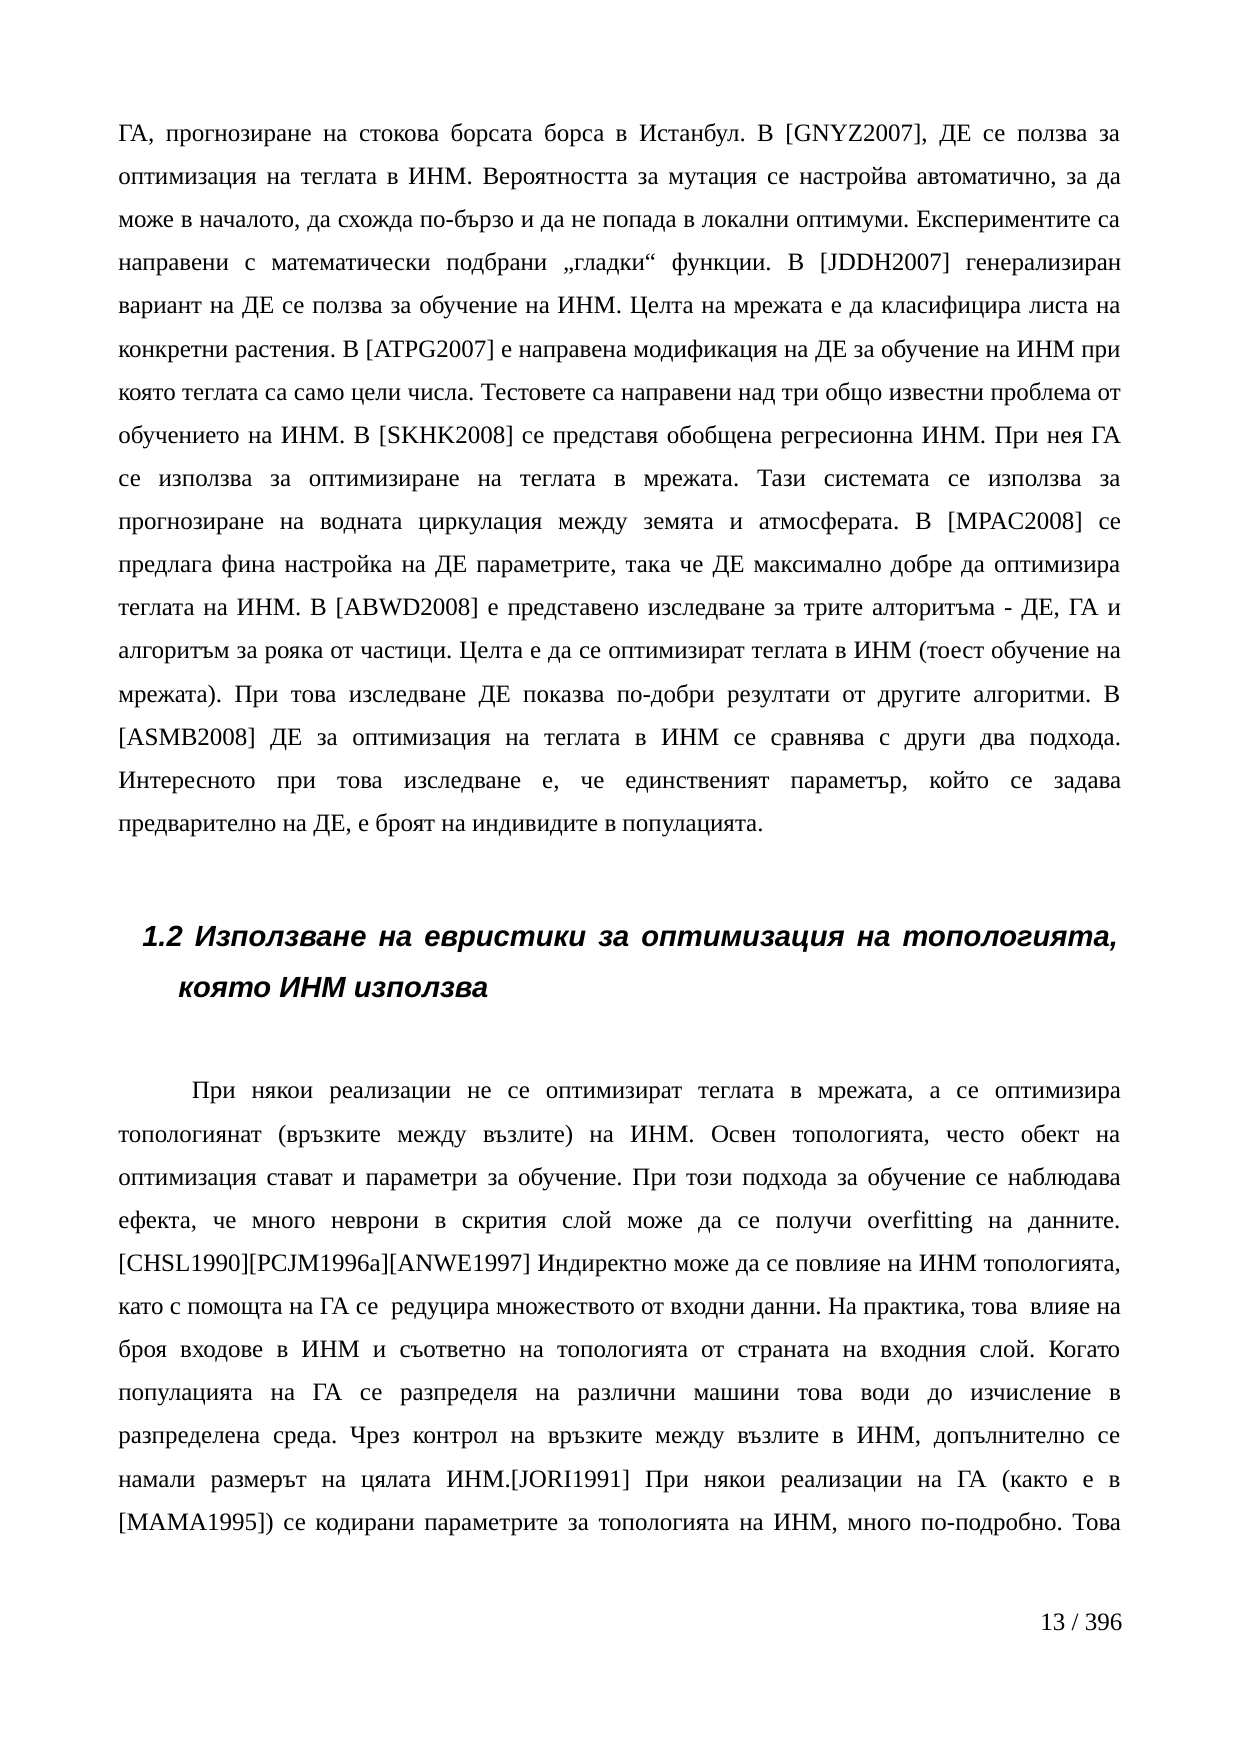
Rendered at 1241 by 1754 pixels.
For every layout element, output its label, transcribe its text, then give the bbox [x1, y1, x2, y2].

text При някои реализации не се оптимизират теглата в мрежата, а се оптимизира топологиянат (връзките между възлите) на ИНМ. Освен топологията, често обект на оптимизация стават и параметри за обучение. При този подхода за обучение се наблюдава ефекта, че много неврони в скрития слой може да се получи overfitting на данните. [CHSL1990][PCJM1996a][ANWE1997] Индиректно може да се повлияе на ИНМ топологията, като с помощта на ГА се редуцира множеството от входни данни. На практика, това влияе на броя входове в ИНМ и съответно на топологията от страната на входния слой. Когато популацията на ГА се разпределя на различни машини това води до изчисление в разпределена среда. Чрез контрол на връзките между възлите в ИНМ, допълнително се намали размерът на цялата ИНМ.[JORI1991] При някои реализации на ГА (както е в [MAMA1995]) се кодирани параметрите за топологията на ИНМ, много по-подробно. Това [118, 1076, 1122, 1536]
subtitle 1.2 Използване на евристики за оптимизация на топологията, която ИНМ използва [118, 919, 1122, 1003]
text ГА, прогнозиране на стокова борсата борса в Истанбул. В [GNYZ2007], ДЕ се ползва за оптимизация на теглата в ИНМ. Вероятността за мутация се настройва автоматично, за да може в началото, да схожда по-бързо и да не попада в локални оптимуми. Експериментите са направени с математически подбрани „гладки“ функции. В [JDDH2007] генерализиран вариант на ДЕ се ползва за обучение на ИНМ. Целта на мрежата е да класифицира листа на конкретни растения. В [ATPG2007] е направена модификация на ДЕ за обучение на ИНМ при която теглата са само цели числа. Тестовете са направени над три общо известни проблема от обучението на ИНМ. В [SKHK2008] се представя обобщена регресионна ИНМ. При нея ГА се използва за оптимизиране на теглата в мрежата. Тази системата се използва за прогнозиране на водната циркулация между земята и атмосферата. В [MPAC2008] се предлага фина настройка на ДЕ параметрите, така че ДЕ максимално добре да оптимизира теглата на ИНМ. В [ABWD2008] е представено изследване за трите алторитъма - ДЕ, ГА и алгоритъм за рояка от частици. Целта е да се оптимизират теглата в ИНМ (тоест обучение на мрежата). При това изследване ДЕ показва по-добри резултати от другите алгоритми. В [ASMB2008] ДЕ за оптимизация на теглата в ИНМ се сравнява с други два подхода. Интересното при това изследване е, че единственият параметър, който се задава предварително на ДЕ, е броят на индивидите в популацията. [118, 118, 1122, 837]
